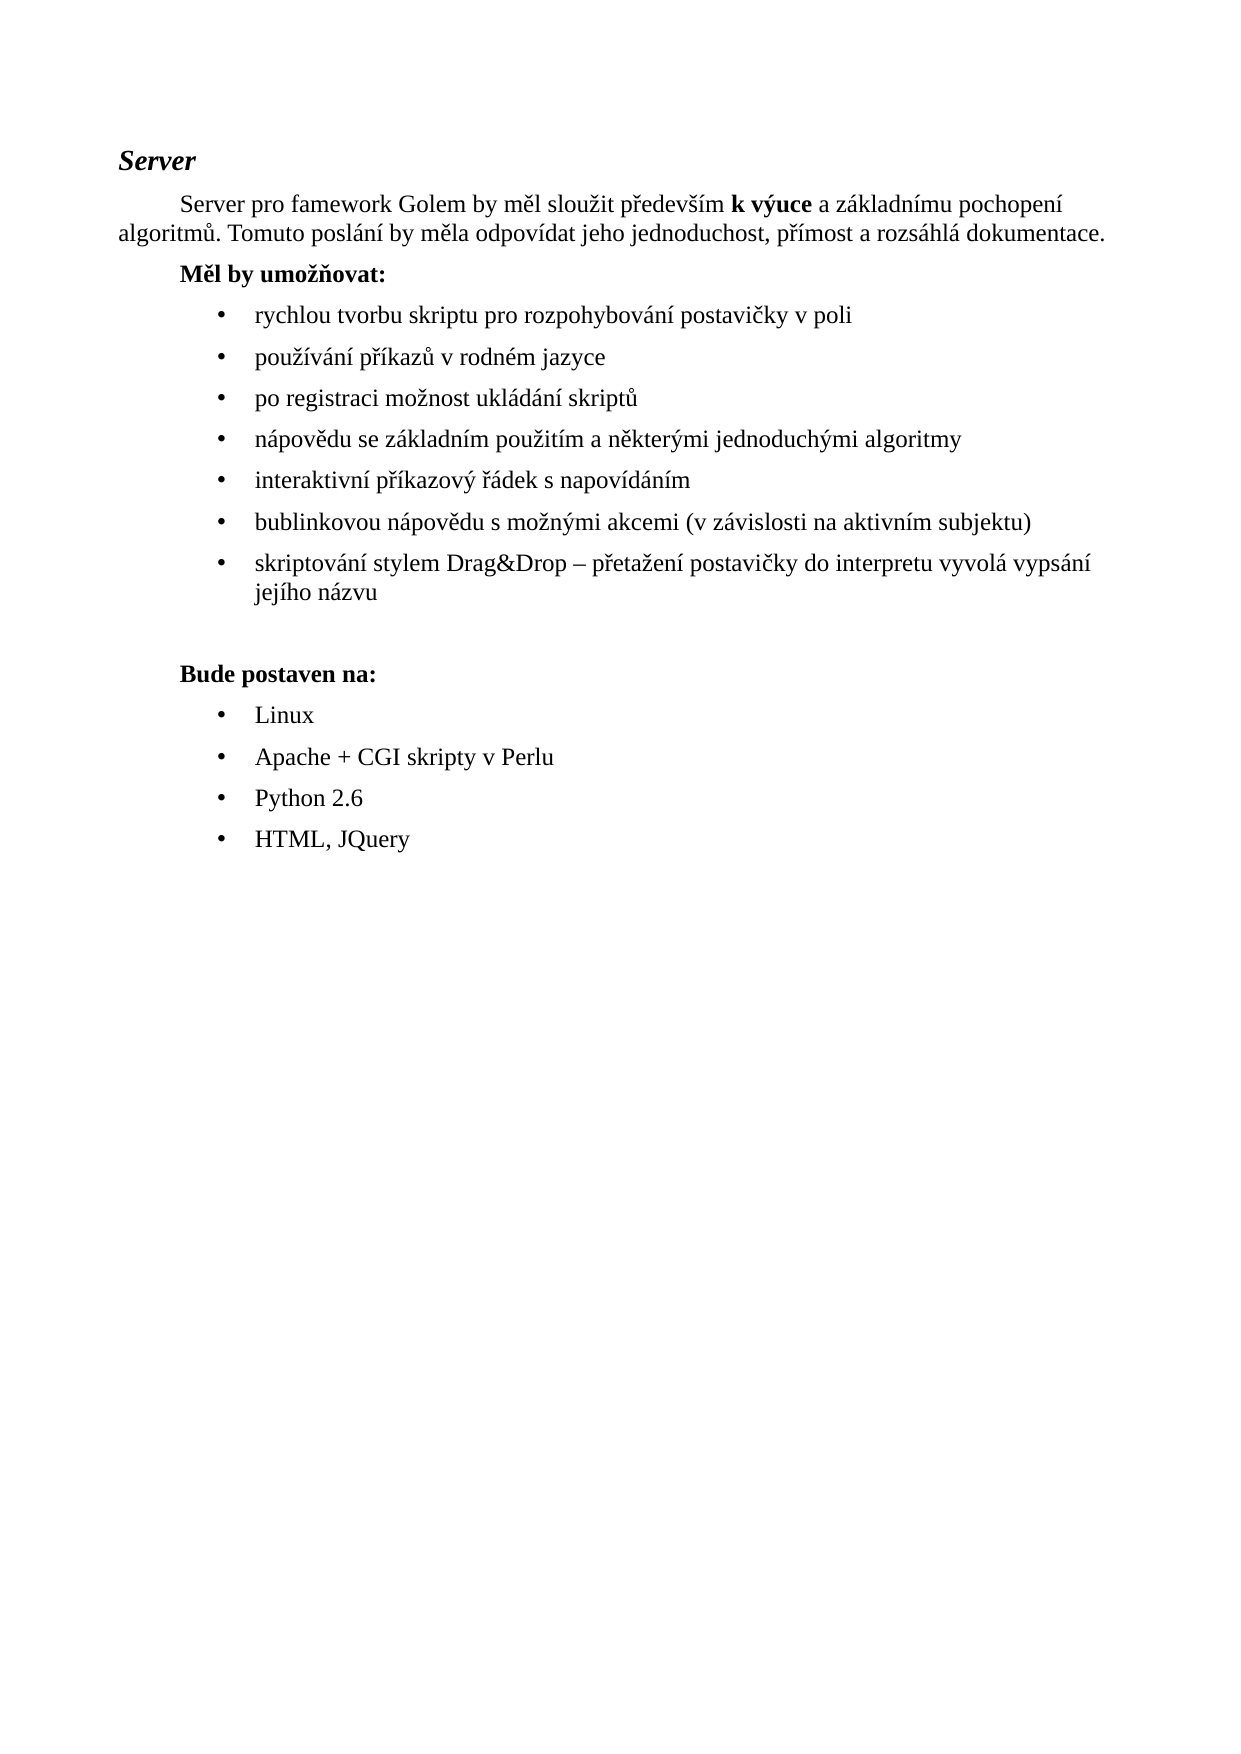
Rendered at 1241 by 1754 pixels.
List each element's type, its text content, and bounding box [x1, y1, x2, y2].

list nápovědu se základním použitím a některými jednoduchými algoritmy [217, 424, 1122, 453]
list Apache + CGI skripty v Perlu [217, 742, 1122, 770]
list rychlou tvorbu skriptu pro rozpohybování postavičky v poli [217, 300, 1122, 329]
list používání příkazů v rodném jazyce [217, 342, 1122, 370]
subtitle Server [118, 143, 1122, 177]
list skriptování stylem Drag&Drop – přetažení postavičky do interpretu vyvolá vypsání jejího názvu [217, 548, 1122, 605]
text Měl by umožňovat: [118, 259, 1122, 288]
text Server pro famework Golem by měl sloužit především k výuce a základnímu pochopení algoritmů. Tomuto poslání by měla odpovídat jeho jednoduchost, přímost a rozsáhlá dokumentace. [118, 189, 1122, 247]
list Linux [217, 700, 1122, 729]
list HTML, JQuery [217, 824, 1122, 853]
list bublinkovou nápovědu s možnými akcemi (v závislosti na aktivním subjektu) [217, 507, 1122, 535]
list interaktivní příkazový řádek s napovídáním [217, 465, 1122, 494]
list po registraci možnost ukládání skriptů [217, 383, 1122, 412]
text Bude postaven na: [118, 659, 1122, 688]
list Python 2.6 [217, 783, 1122, 812]
